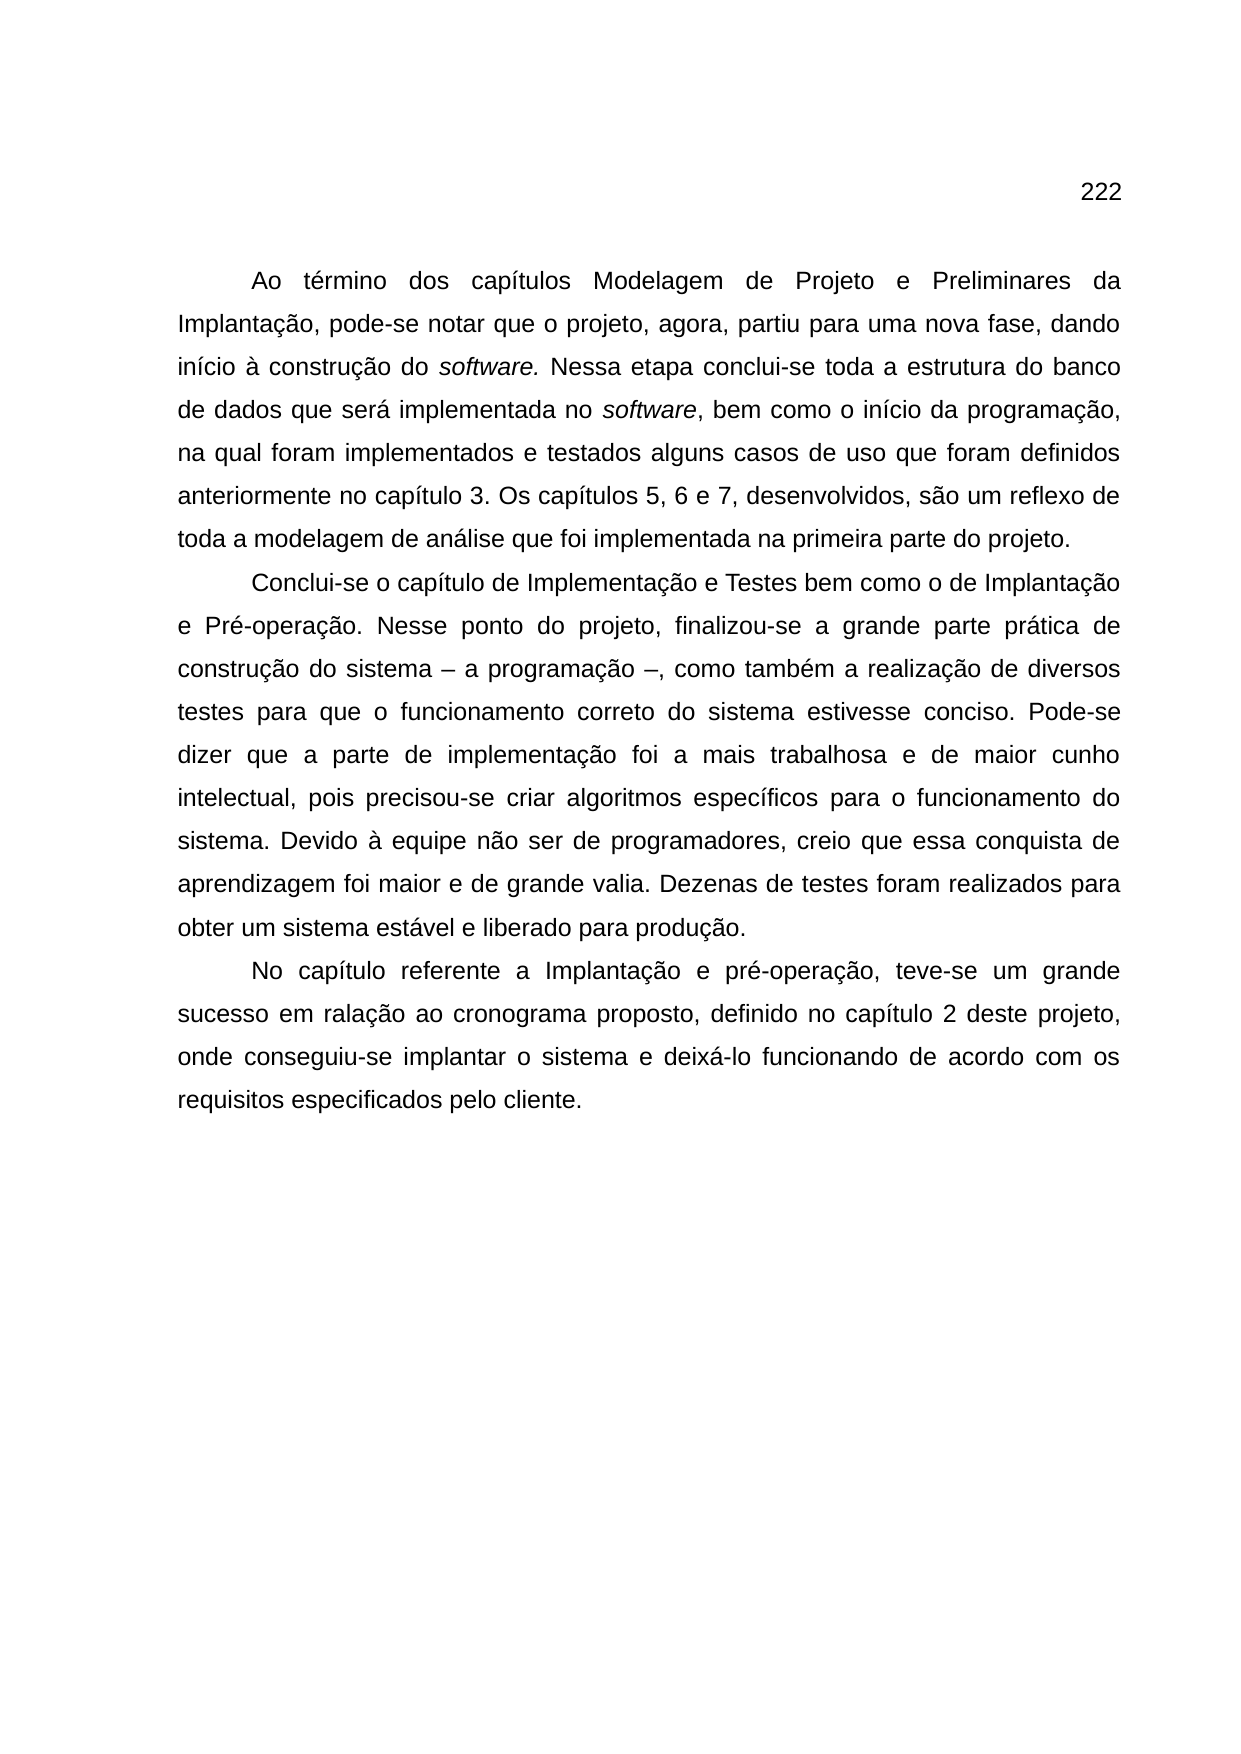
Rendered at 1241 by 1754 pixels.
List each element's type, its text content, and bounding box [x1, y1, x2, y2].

text No capítulo referente a Implantação e pré-operação, teve-se um grande sucesso em ralação ao cronograma proposto, definido no capítulo 2 deste projeto, onde conseguiu-se implantar o sistema e deixá-lo funcionando de acordo com os requisitos especificados pelo cliente. [177, 956, 1122, 1114]
text Ao término dos capítulos Modelagem de Projeto e Preliminares da Implantação, pode-se notar que o projeto, agora, partiu para uma nova fase, dando início à construção do software. Nessa etapa conclui-se toda a estrutura do banco de dados que será implementada no software, bem como o início da programação, na qual foram implementados e testados alguns casos de uso que foram definidos anteriormente no capítulo 3. Os capítulos 5, 6 e 7, desenvolvidos, são um reflexo de toda a modelagem de análise que foi implementada na primeira parte do projeto. [177, 266, 1122, 553]
text Conclui-se o capítulo de Implementação e Testes bem como o de Implantação e Pré-operação. Nesse ponto do projeto, finalizou-se a grande parte prática de construção do sistema – a programação –, como também a realização de diversos testes para que o funcionamento correto do sistema estivesse conciso. Pode-se dizer que a parte de implementação foi a mais trabalhosa e de maior cunho intelectual, pois precisou-se criar algoritmos específicos para o funcionamento do sistema. Devido à equipe não ser de programadores, creio que essa conquista de aprendizagem foi maior e de grande valia. Dezenas de testes foram realizados para obter um sistema estável e liberado para produção. [177, 568, 1122, 941]
